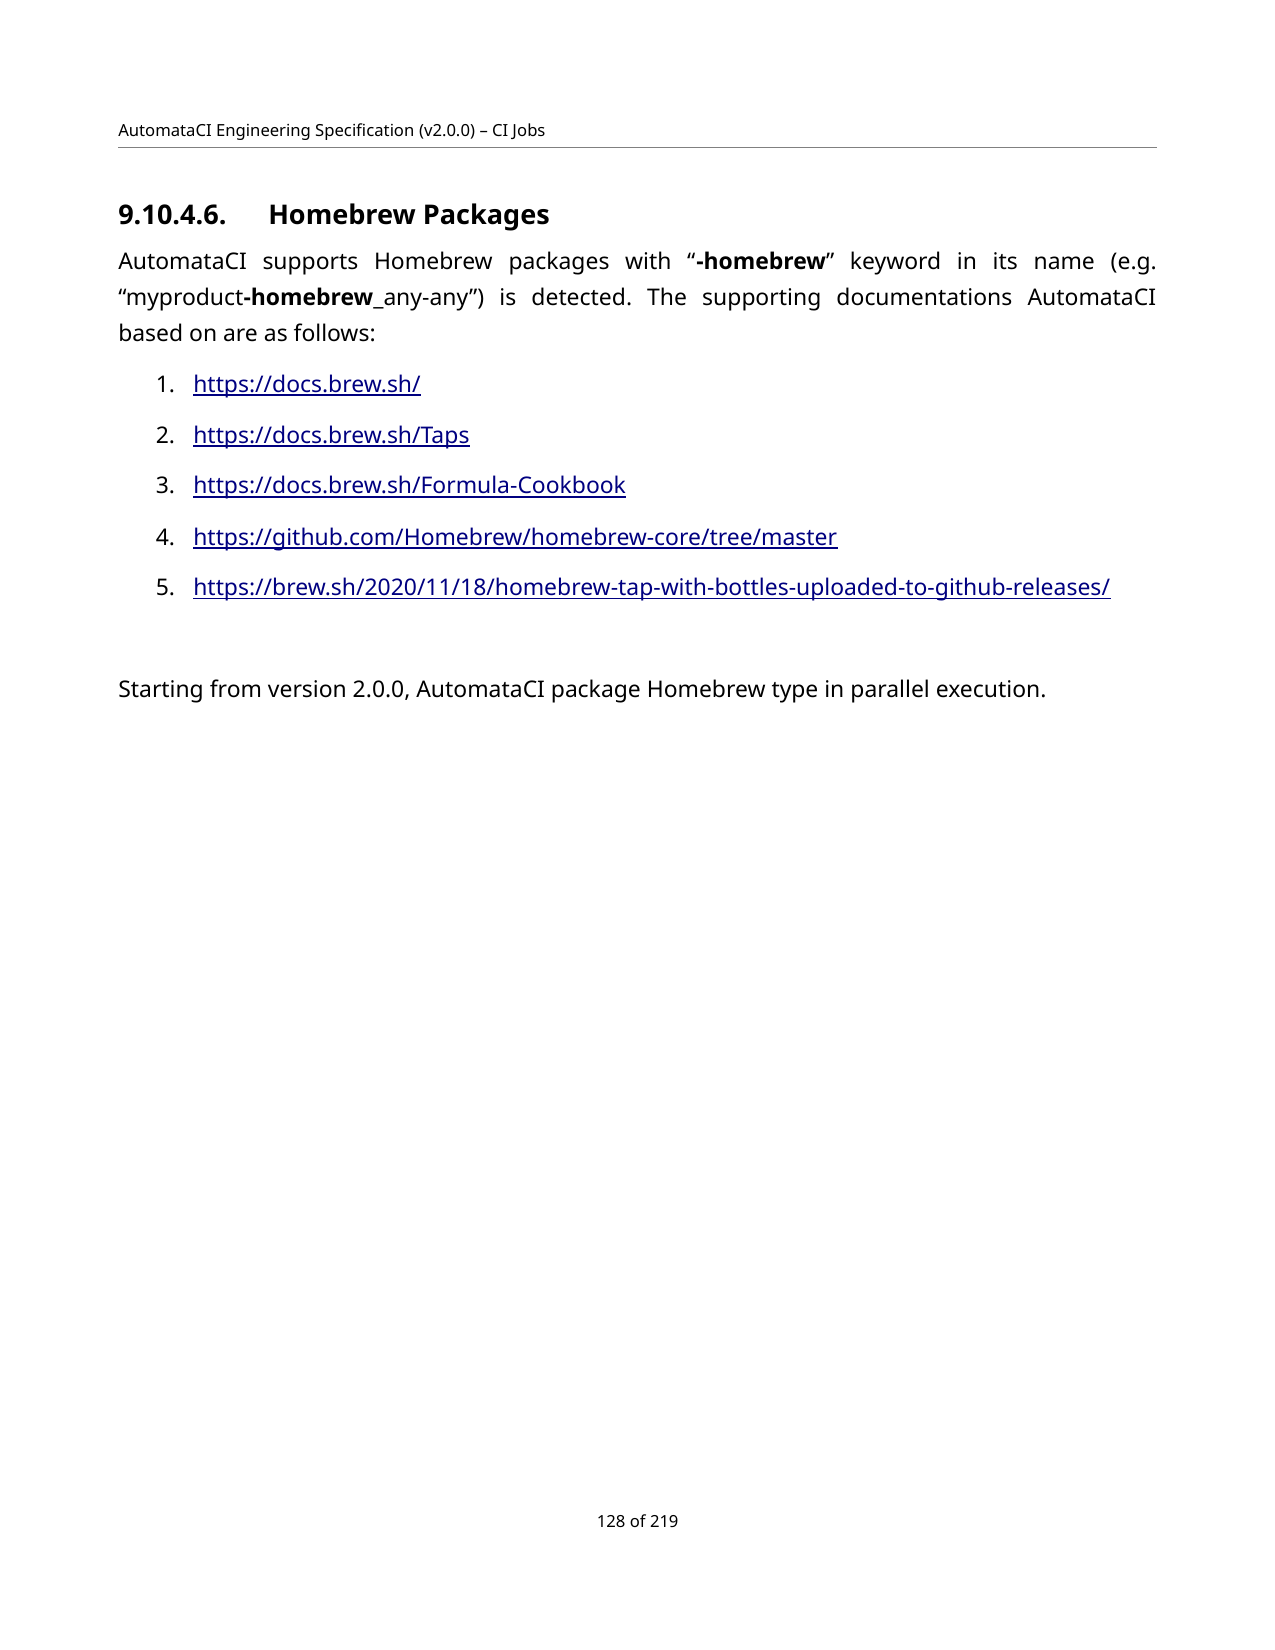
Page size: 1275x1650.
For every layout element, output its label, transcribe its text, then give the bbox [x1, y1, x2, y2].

text AutomataCI supports Homebrew packages with “-homebrew” keyword in its name (e.g. “myproduct-homebrew_any-any”) is detected. The supporting documentations AutomataCI based on are as follows: [118, 245, 1157, 348]
subtitle Homebrew Packages [118, 195, 1157, 232]
list https://brew.sh/2020/11/18/homebrew-tap-with-bottles-uploaded-to-github-releases/ [156, 571, 1157, 603]
list https://docs.brew.sh/Taps [156, 418, 1157, 450]
list https://docs.brew.sh/Formula-Cookbook [156, 469, 1157, 501]
list https://docs.brew.sh/ [156, 368, 1157, 399]
text Starting from version 2.0.0, AutomataCI package Homebrew type in parallel execution. [118, 673, 1157, 704]
list https://github.com/Homebrew/homebrew-core/tree/master [156, 520, 1157, 552]
